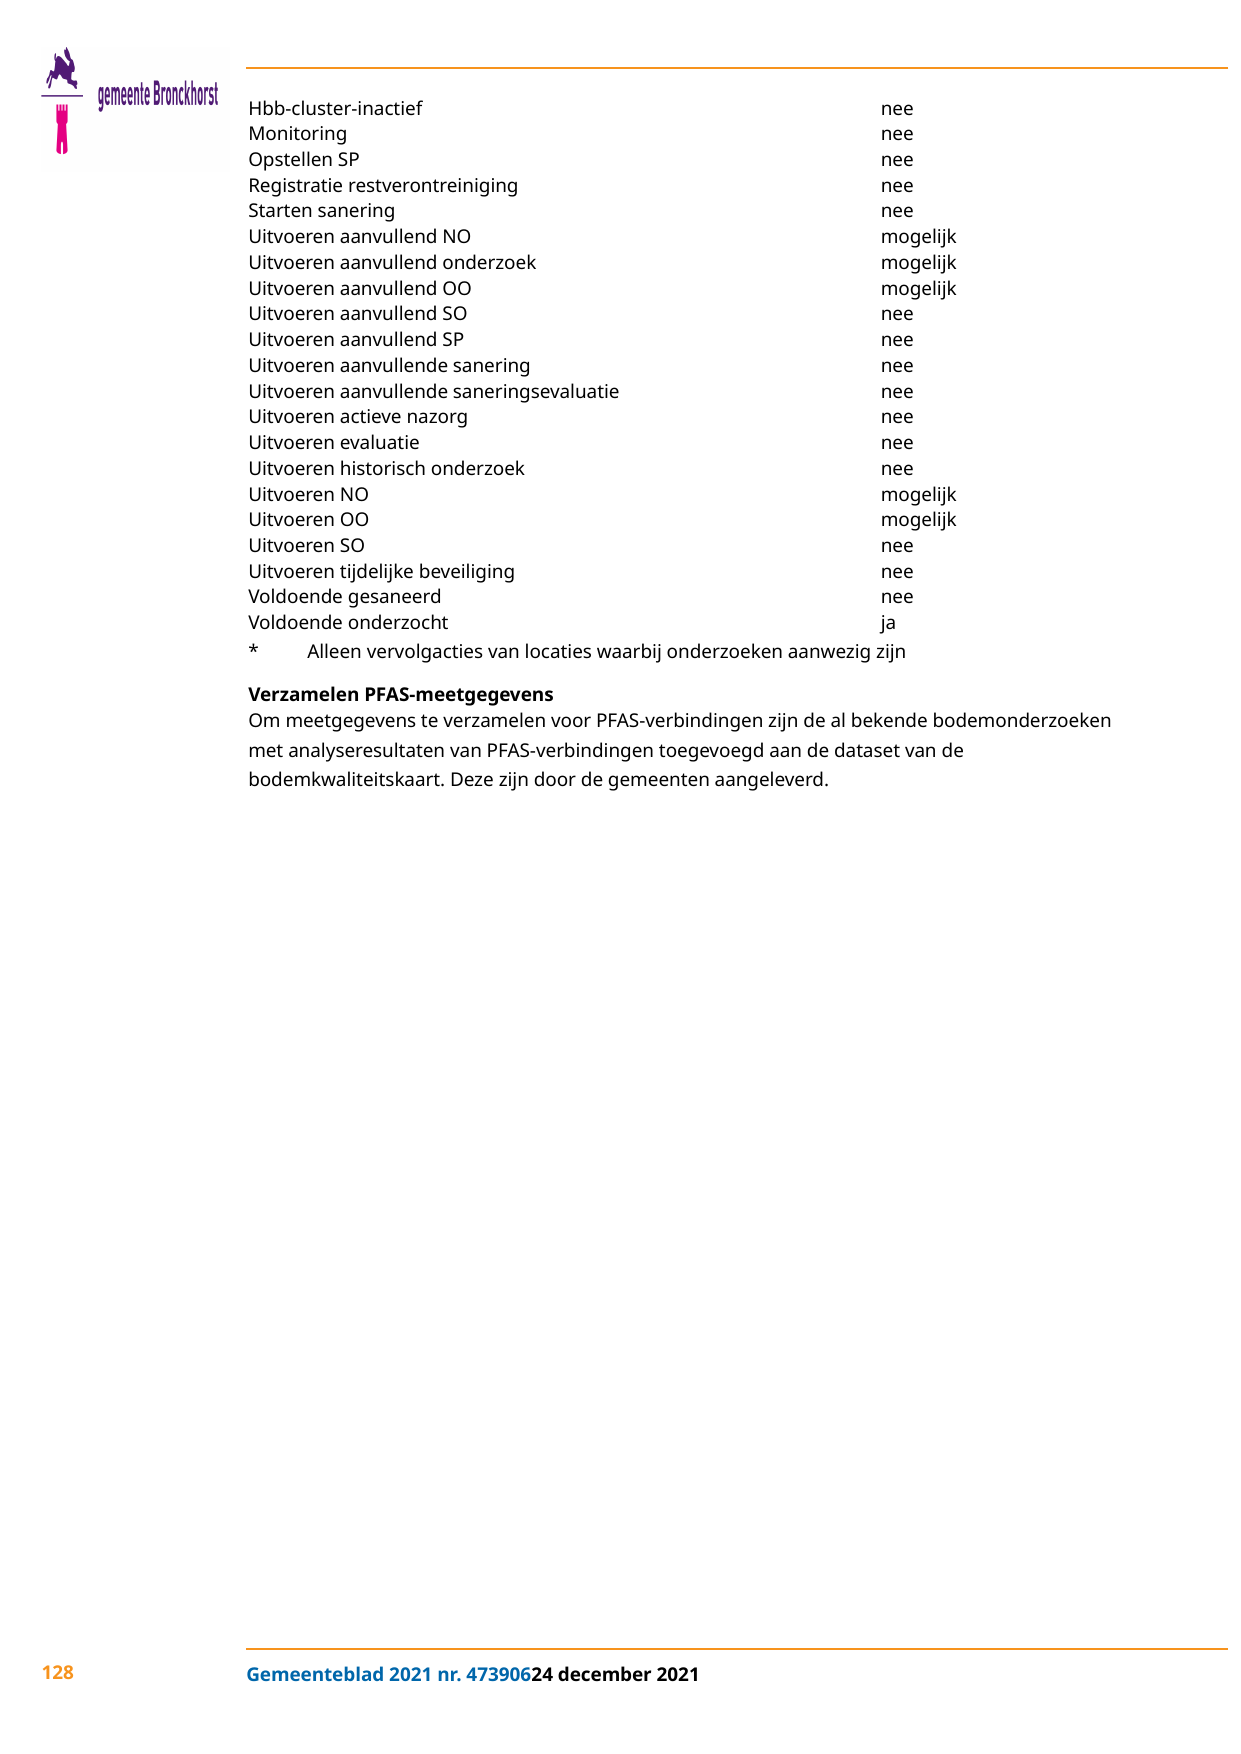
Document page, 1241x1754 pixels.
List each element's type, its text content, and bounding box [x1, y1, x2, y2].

table_cell Uitvoeren NO [248, 481, 881, 506]
table_cell ja [881, 609, 1152, 635]
table_cell Registratie restverontreiniging [248, 172, 881, 198]
table_cell Hbb-cluster-inactief [248, 95, 881, 121]
table_cell Uitvoeren aanvullend onderzoek [248, 249, 881, 275]
table_cell Uitvoeren aanvullend NO [248, 224, 881, 249]
table_cell Uitvoeren evaluatie [248, 429, 881, 455]
table_cell mogelijk [881, 224, 1152, 249]
table_cell mogelijk [881, 249, 1152, 275]
table_cell nee [881, 455, 1152, 481]
table_cell nee [881, 532, 1152, 558]
table_cell nee [881, 326, 1152, 352]
table_cell nee [881, 378, 1152, 403]
table_cell Uitvoeren aanvullend SP [248, 326, 881, 352]
table_cell Uitvoeren aanvullend OO [248, 275, 881, 301]
table_cell Uitvoeren aanvullende sanering [248, 352, 881, 378]
table_cell nee [881, 429, 1152, 455]
table_cell Uitvoeren aanvullend SO [248, 301, 881, 326]
table_cell Uitvoeren actieve nazorg [248, 404, 881, 429]
table_cell nee [881, 146, 1152, 172]
table_cell mogelijk [881, 481, 1152, 506]
table_cell Opstellen SP [248, 146, 881, 172]
table_cell mogelijk [881, 275, 1152, 301]
table_cell Uitvoeren aanvullende saneringsevaluatie [248, 378, 881, 403]
table_cell Monitoring [248, 121, 881, 146]
picture [41, 47, 231, 172]
table_cell Voldoende gesaneerd [248, 584, 881, 609]
list Alleen vervolgacties van locaties waarbij onderzoeken aanwezig zijn [248, 638, 1152, 664]
table_cell Voldoende onderzocht [248, 609, 881, 635]
table_cell nee [881, 301, 1152, 326]
table_cell Starten sanering [248, 198, 881, 223]
table_cell mogelijk [881, 506, 1152, 532]
table_cell Uitvoeren tijdelijke beveiliging [248, 558, 881, 584]
table_cell Uitvoeren SO [248, 532, 881, 558]
table_cell Uitvoeren OO [248, 506, 881, 532]
table_cell nee [881, 172, 1152, 198]
table_cell Uitvoeren historisch onderzoek [248, 455, 881, 481]
table_cell nee [881, 558, 1152, 584]
table_cell nee [881, 95, 1152, 121]
text Verzamelen PFAS-meetgegevens [248, 681, 1152, 707]
table_cell nee [881, 198, 1152, 223]
text Om meetgegevens te verzamelen voor PFAS-verbindingen zijn de al bekende bodemonderzoeken met analyseresultaten van PFAS-verbindingen toegevoegd aan de dataset van de bodemkwaliteitskaart. Deze zijn door de gemeenten aangeleverd. [248, 707, 1152, 792]
table_cell nee [881, 121, 1152, 146]
table_cell nee [881, 352, 1152, 378]
table_cell nee [881, 404, 1152, 429]
table_cell nee [881, 584, 1152, 609]
